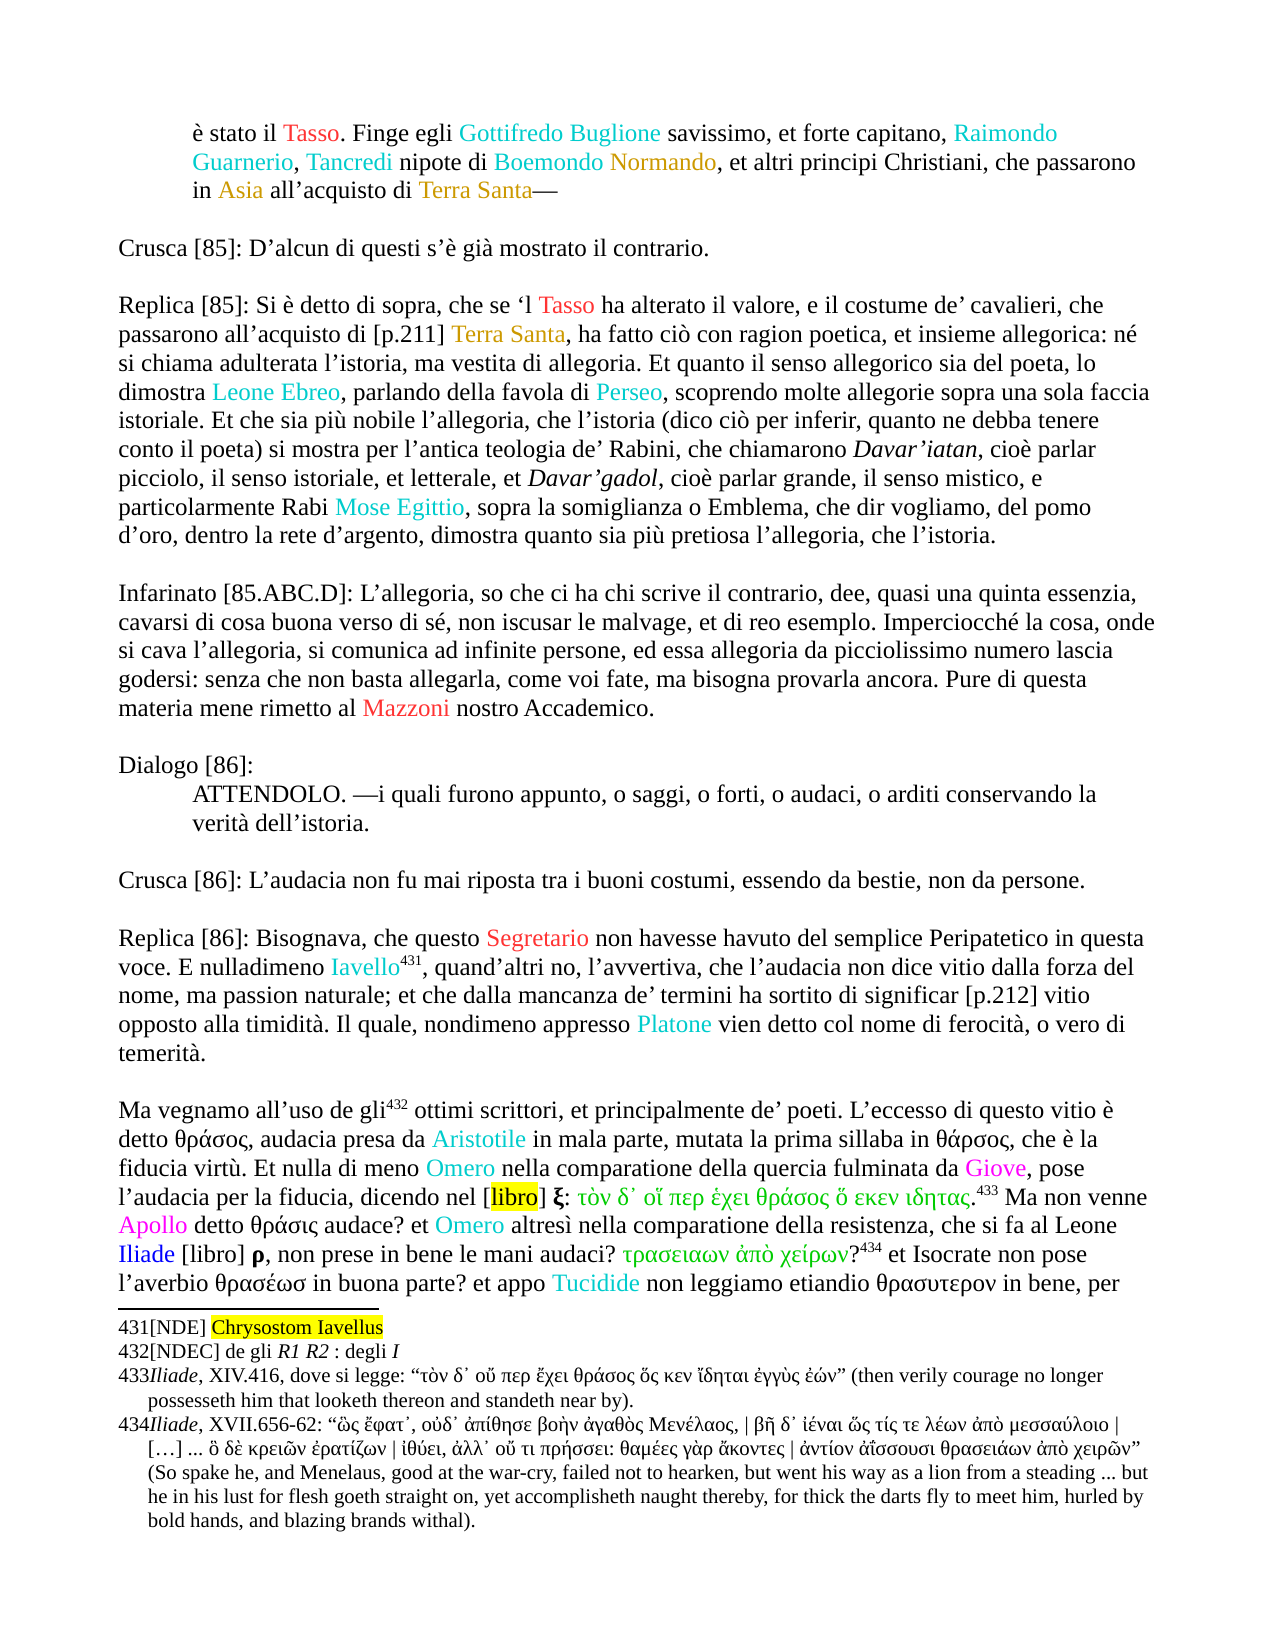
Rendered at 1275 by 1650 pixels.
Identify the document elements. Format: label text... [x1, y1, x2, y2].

text [NDE] Chrysostom Iavellus [118, 1315, 1157, 1339]
text [NDEC] de gli R1 R2 : degli I [118, 1339, 1157, 1363]
text Crusca [85]: D’alcun di questi s’è già mostrato il contrario. [118, 233, 1157, 262]
text Replica [85]: Si è detto di sopra, che se ‘l Tasso ha alterato il valore, e il costume de’ cavalieri, che passarono all’acquisto di [p.211] Terra Santa, ha fatto ciò con ragion poetica, et insieme allegorica: né si chiama adulterata l’istoria, ma vestita di allegoria. Et quanto il senso allegorico sia del poeta, lo dimostra Leone Ebreo, parlando della favola di Perseo, scoprendo molte allegorie sopra una sola faccia istoriale. Et che sia più nobile l’allegoria, che l’istoria (dico ciò per inferir, quanto ne debba tenere conto il poeta) si mostra per l’antica teologia de’ Rabini, che chiamarono Davar’iatan, cioè parlar picciolo, il senso istoriale, et letterale, et Davar’gadol, cioè parlar grande, il senso mistico, e particolarmente Rabi Mose Egittio, sopra la somiglianza o Emblema, che dir vogliamo, del pomo d’oro, dentro la rete d’argento, dimostra quanto sia più pretiosa l’allegoria, che l’istoria. [118, 291, 1157, 549]
text Crusca [86]: L’audacia non fu mai riposta tra i buoni costumi, essendo da bestie, non da persone. [118, 866, 1157, 894]
text Ma vegnamo all’uso de gli ottimi scrittori, et principalmente de’ poeti. L’eccesso di questo vitio è detto θράσος, audacia presa da Aristotile in mala parte, mutata la prima sillaba in θάρσος, che è la fiducia virtù. Et nulla di meno Omero nella comparatione della quercia fulminata da Giove, pose l’audacia per la fiducia, dicendo nel [libro] ξ: τὸν δ᾽ οἵ περ ἑχει θράσος ὅ εκεν ιδητας. Ma non venne Apollo detto θράσις audace? et Omero altresì nella comparatione della resistenza, che si fa al Leone Iliade [libro] ρ, non prese in bene le mani audaci? τρασειαων ἀπὸ χείρων? et Isocrate non pose l’averbio θρασέωσ in buona parte? et appo Tucidide non leggiamo etiandio θρασυτερον in bene, per [118, 1096, 1157, 1297]
text Iliade, XVII.656-62: “ὣς ἔφατ᾽, οὐδ᾽ ἀπίθησε βοὴν ἀγαθὸς Μενέλαος, | βῆ δ᾽ ἰέναι ὥς τίς τε λέων ἀπὸ μεσσαύλοιο | […] ... ὃ δὲ κρειῶν ἐρατίζων | ἰθύει, ἀλλ᾽ οὔ τι πρήσσει: θαμέες γὰρ ἄκοντες | ἀντίον ἀΐσσουσι θρασειάων ἀπὸ χειρῶν” (So spake he, and Menelaus, good at the war-cry, failed not to hearken, but went his way as a lion from a steading ... but he in his lust for flesh goeth straight on, yet accomplisheth naught thereby, for thick the darts fly to meet him, hurled by bold hands, and blazing brands withal). [118, 1412, 1157, 1532]
text ATTENDOLO. —i quali furono appunto, o saggi, o forti, o audaci, o arditi conservando la verità dell’istoria. [192, 779, 1157, 837]
text Infarinato [85.ABC.D]: L’allegoria, so che ci ha chi scrive il contrario, dee, quasi una quinta essenzia, cavarsi di cosa buona verso di sé, non iscusar le malvage, et di reo esemplo. Imperciocché la cosa, onde si cava l’allegoria, si comunica ad infinite persone, ed essa allegoria da picciolissimo numero lascia godersi: senza che non basta allegarla, come voi fate, ma bisogna provarla ancora. Pure di questa materia mene rimetto al Mazzoni nostro Accademico. [118, 578, 1157, 722]
text è stato il Tasso. Finge egli Gottifredo Buglione savissimo, et forte capitano, Raimondo Guarnerio, Tancredi nipote di Boemondo Normando, et altri principi Christiani, che passarono in Asia all’acquisto di Terra Santa— [192, 118, 1157, 204]
text Replica [86]: Bisognava, che questo Segretario non havesse havuto del semplice Peripatetico in questa voce. E nulladimeno Iavello, quand’altri no, l’avvertiva, che l’audacia non dice vitio dalla forza del nome, ma passion naturale; et che dalla mancanza de’ termini ha sortito di significar [p.212] vitio opposto alla timidità. Il quale, nondimeno appresso Platone vien detto col nome di ferocità, o vero di temerità. [118, 923, 1157, 1067]
text Dialogo [86]: [118, 751, 1157, 779]
text Iliade, XIV.416, dove si legge: “τὸν δ᾽ οὔ περ ἔχει θράσος ὅς κεν ἴδηται ἐγγὺς ἐών” (then verily courage no longer possesseth him that looketh thereon and standeth near by). [118, 1363, 1157, 1412]
